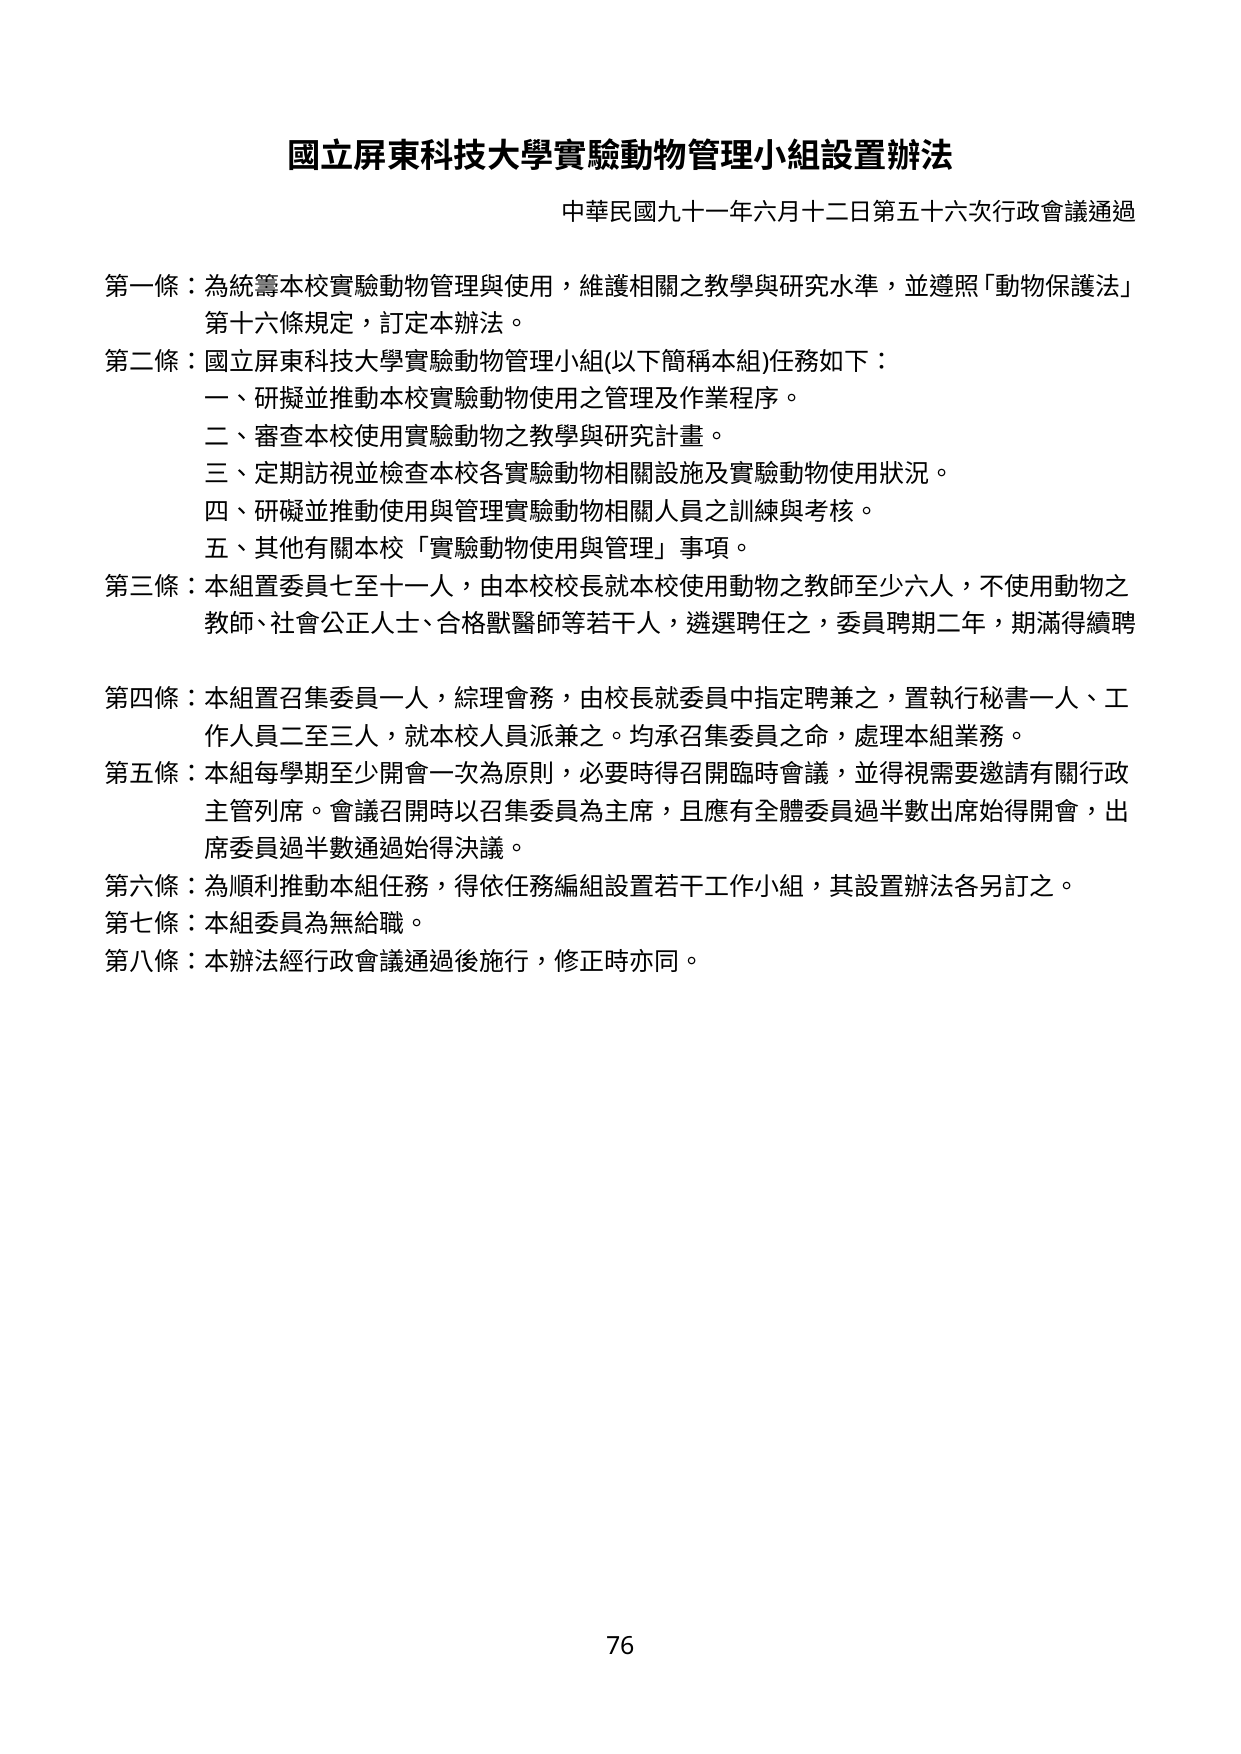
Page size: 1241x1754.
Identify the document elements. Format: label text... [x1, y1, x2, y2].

text 四、研礙並推動使用與管理實驗動物相關人員之訓練與考核。 [104, 491, 1136, 528]
text 第三條：本組置委員七至十一人，由本校校長就本校使用動物之教師至少六人，不使用動物之教師、社會公正人士、合格獸醫師等若干人，遴選聘任之，委員聘期二年，期滿得續聘。 [104, 566, 1136, 678]
text 二、審查本校使用實驗動物之教學與研究計畫。 [104, 416, 1136, 453]
text 國立屏東科技大學實驗動物管理小組設置辦法 [104, 116, 1136, 191]
text 第二條：國立屏東科技大學實驗動物管理小組(以下簡稱本組)任務如下： [104, 341, 1136, 378]
text 第六條：為順利推動本組任務，得依任務編組設置若干工作小組，其設置辦法各另訂之。 [104, 866, 1136, 903]
text 第一條：為統籌本校實驗動物管理與使用，維護相關之教學與研究水準，並遵照「動物保護法」第十六條規定，訂定本辦法。 [104, 266, 1136, 341]
text 第七條：本組委員為無給職。 [104, 903, 1136, 941]
text 三、定期訪視並檢查本校各實驗動物相關設施及實驗動物使用狀況。 [104, 453, 1136, 491]
text 五、其他有關本校「實驗動物使用與管理」事項。 [104, 528, 1136, 566]
text 第四條：本組置召集委員一人，綜理會務，由校長就委員中指定聘兼之，置執行秘書一人、工作人員二至三人，就本校人員派兼之。均承召集委員之命，處理本組業務。 [104, 678, 1136, 753]
text 第五條：本組每學期至少開會一次為原則，必要時得召開臨時會議，並得視需要邀請有關行政主管列席。會議召開時以召集委員為主席，且應有全體委員過半數出席始得開會，出席委員過半數通過始得決議。 [104, 753, 1136, 866]
text 一、研擬並推動本校實驗動物使用之管理及作業程序。 [104, 378, 1136, 416]
text 第八條：本辦法經行政會議通過後施行，修正時亦同。 [104, 941, 1136, 978]
text 中華民國九十一年六月十二日第五十六次行政會議通過 [104, 191, 1136, 228]
